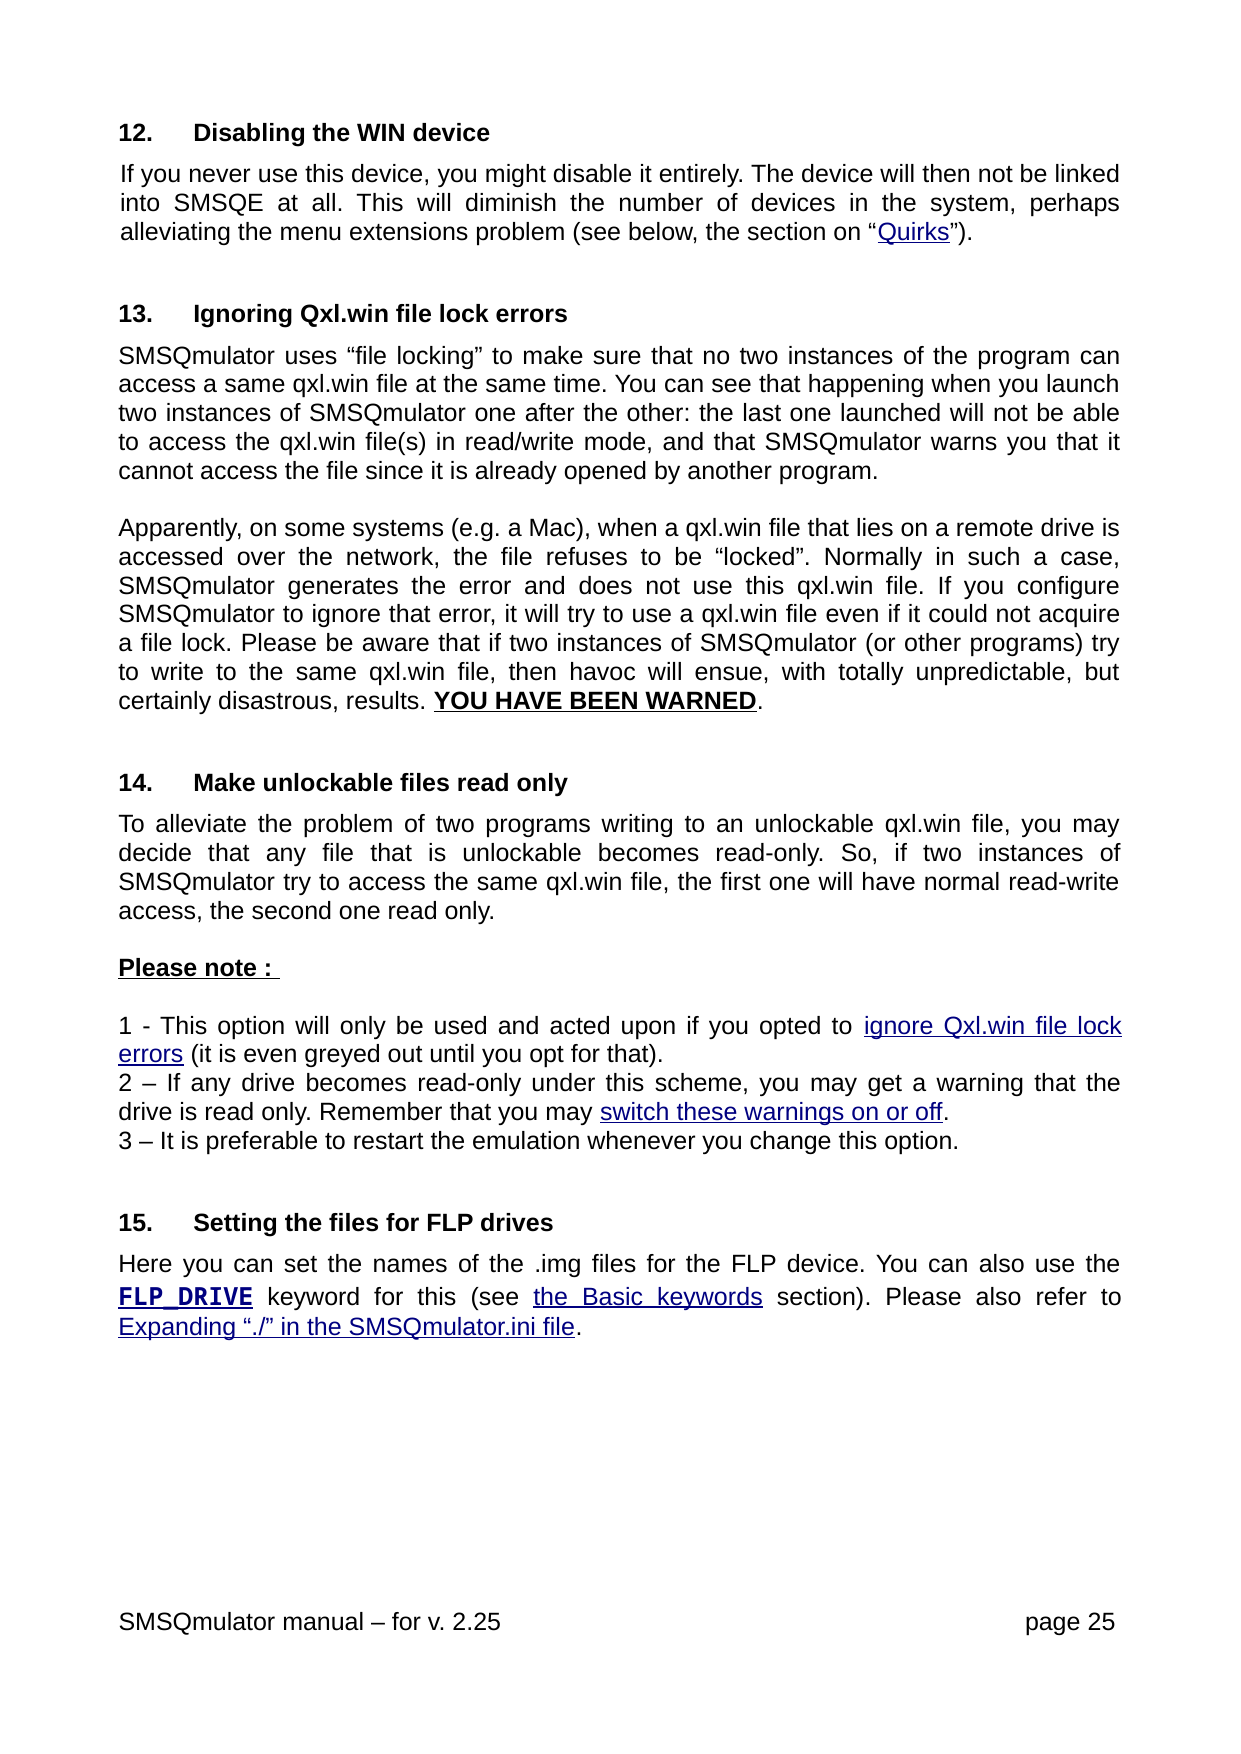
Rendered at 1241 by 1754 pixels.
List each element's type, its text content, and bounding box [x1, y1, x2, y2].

text SMSQmulator uses “file locking” to make sure that no two instances of the program can access a same qxl.win file at the same time. You can see that happening when you launch two instances of SMSQmulator one after the other: the last one launched will not be able to access the qxl.win file(s) in read/write mode, and that SMSQmulator warns you that it cannot access the file since it is already opened by another program. [118, 341, 1122, 484]
text Here you can set the names of the .img files for the FLP device. You can also use the FLP_DRIVE keyword for this (see the Basic keywords section). Please also refer to Expanding “./” in the SMSQmulator.ini file. [118, 1249, 1122, 1341]
text Please note : [118, 953, 1122, 982]
subtitle Ignoring Qxl.win file lock errors [118, 299, 1122, 328]
subtitle Setting the files for FLP drives [118, 1208, 1122, 1237]
text 3 – It is preferable to restart the emulation whenever you change this option. [118, 1126, 1122, 1154]
text 1 - This option will only be used and acted upon if you opted to ignore Qxl.win file lock errors (it is even greyed out until you opt for that). [118, 1011, 1122, 1068]
text 2 – If any drive becomes read-only under this scheme, you may get a warning that the drive is read only. Remember that you may switch these warnings on or off. [118, 1068, 1122, 1126]
text If you never use this device, you might disable it entirely. The device will then not be linked into SMSQE at all. This will diminish the number of devices in the system, perhaps alleviating the menu extensions problem (see below, the section on “Quirks”). [120, 159, 1122, 246]
subtitle Disabling the WIN device [118, 118, 1122, 147]
text To alleviate the problem of two programs writing to an unlockable qxl.win file, you may decide that any file that is unlockable becomes read-only. So, if two instances of SMSQmulator try to access the same qxl.win file, the first one will have normal read-write access, the second one read only. [118, 809, 1122, 924]
text Apparently, on some systems (e.g. a Mac), when a qxl.win file that lies on a remote drive is accessed over the network, the file refuses to be “locked”. Normally in such a case, SMSQmulator generates the error and does not use this qxl.win file. If you configure SMSQmulator to ignore that error, it will try to use a qxl.win file even if it could not acquire a file lock. Please be aware that if two instances of SMSQmulator (or other programs) try to write to the same qxl.win file, then havoc will ensue, with totally unpredictable, but certainly disastrous, results. YOU HAVE BEEN WARNED. [118, 513, 1122, 714]
subtitle Make unlockable files read only [118, 768, 1122, 797]
